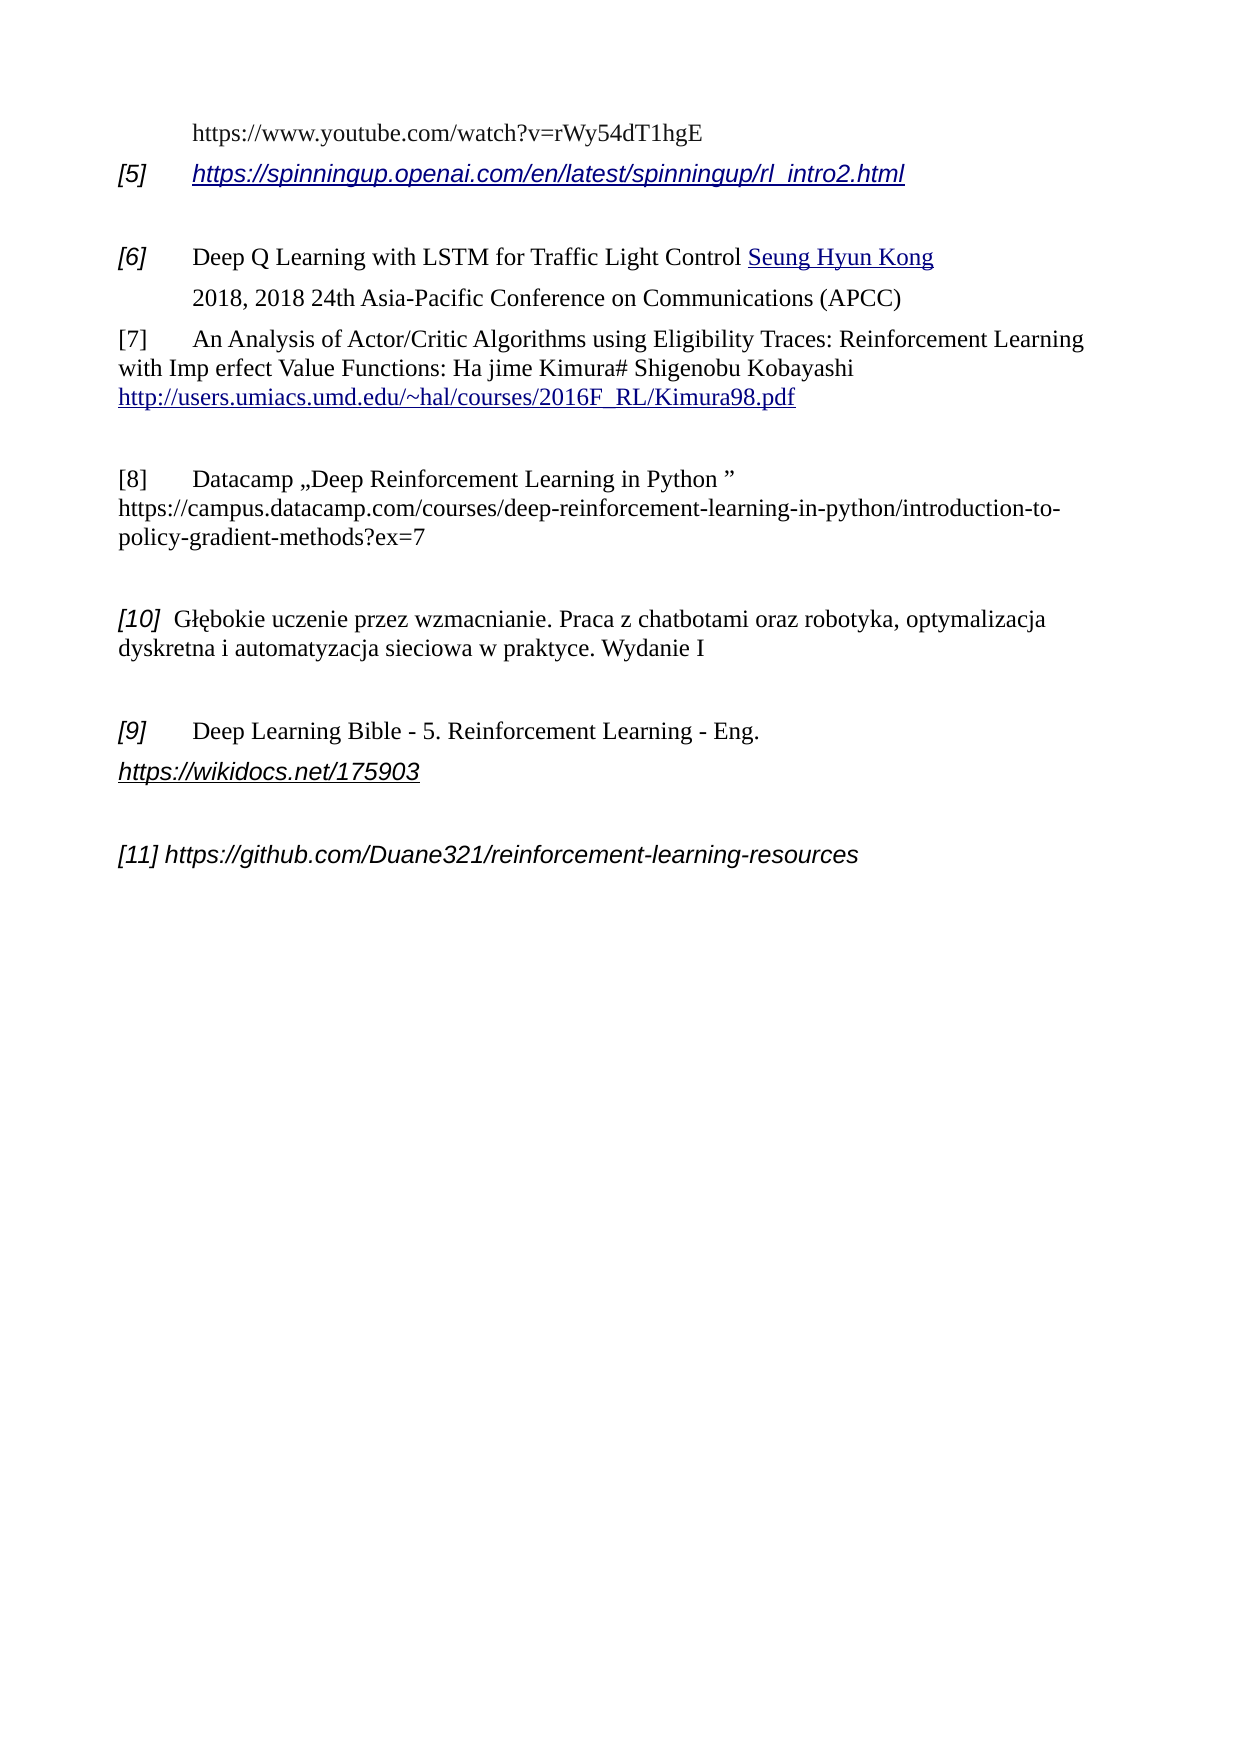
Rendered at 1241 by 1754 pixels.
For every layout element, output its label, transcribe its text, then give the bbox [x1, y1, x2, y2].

text [7] An Analysis of Actor/Critic Algorithms using Eligibility Traces: Reinforcement Learning with Imp erfect Value Functions: Ha jime Kimura# Shigenobu Kobayashi http://users.umiacs.umd.edu/~hal/courses/2016F_RL/Kimura98.pdf [118, 324, 1122, 411]
text [8] Datacamp „Deep Reinforcement Learning in Python ” https://campus.datacamp.com/courses/deep-reinforcement-learning-in-python/introduction-to-policy-gradient-methods?ex=7 [118, 464, 1122, 551]
text [9] Deep Learning Bible - 5. Reinforcement Learning - Eng. [118, 716, 1122, 745]
text [11] https://github.com/Duane321/reinforcement-learning-resources [118, 840, 1122, 868]
text https://www.youtube.com/watch?v=rWy54dT1hgE [118, 118, 1122, 147]
text https://wikidocs.net/175903 [118, 757, 1122, 786]
text [5] https://spinningup.openai.com/en/latest/spinningup/rl_intro2.html [118, 159, 1122, 188]
text [10] Głębokie uczenie przez wzmacnianie. Praca z chatbotami oraz robotyka, optymalizacja dyskretna i automatyzacja sieciowa w praktyce. Wydanie I [118, 604, 1122, 662]
text [6] Deep Q Learning with LSTM for Traffic Light Control Seung Hyun Kong [118, 242, 1122, 271]
text 2018, 2018 24th Asia-Pacific Conference on Communications (APCC) [118, 283, 1122, 312]
